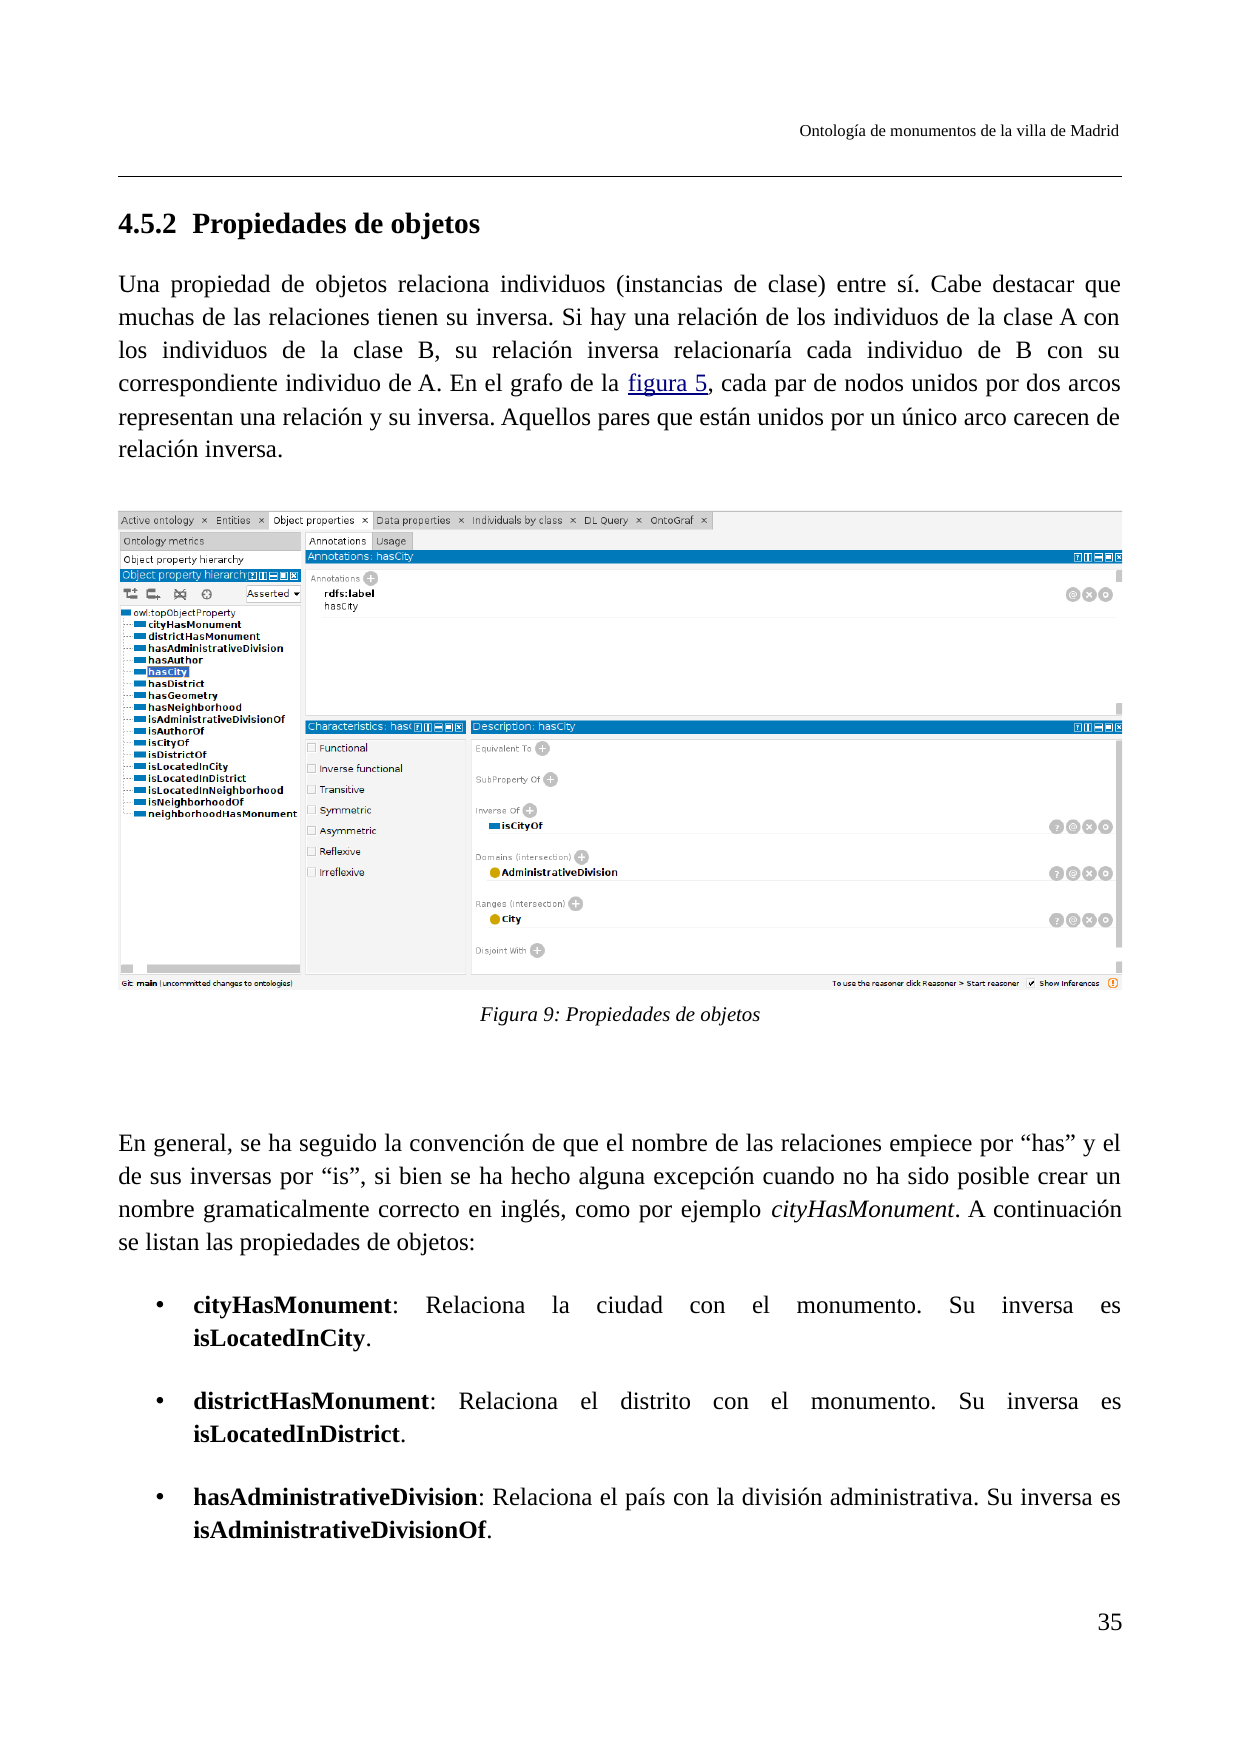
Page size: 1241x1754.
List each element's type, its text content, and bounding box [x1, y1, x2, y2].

text Una propiedad de objetos relaciona individuos (instancias de clase) entre sí. Cabe destacar que muchas de las relaciones tienen su inversa. Si hay una relación de los individuos de la clase A con los individuos de la clase B, su relación inversa relacionaría cada individuo de B con su correspondiente individuo de A. En el grafo de la figura 5, cada par de nodos unidos por dos arcos representan una relación y su inversa. Aquellos pares que están unidos por un único arco carecen de relación inversa. [118, 269, 1122, 463]
list cityHasMonument: Relaciona la ciudad con el monumento. Su inversa es isLocatedInCity. [156, 1290, 1122, 1352]
text En general, se ha seguido la convención de que el nombre de las relaciones empiece por “has” y el de sus inversas por “is”, si bien se ha hecho alguna excepción cuando no ha sido posible crear un nombre gramaticalmente correcto en inglés, como por ejemplo cityHasMonument. A continuación se listan las propiedades de objetos: [118, 1128, 1122, 1256]
subtitle Propiedades de objetos [118, 206, 1122, 239]
list districtHasMonument: Relaciona el distrito con el monumento. Su inversa es isLocatedInDistrict. [156, 1386, 1122, 1448]
list hasAdministrativeDivision: Relaciona el país con la división administrativa. Su inversa es isAdministrativeDivisionOf. [156, 1482, 1122, 1544]
text Figura 9: Propiedades de objetos [118, 990, 1122, 1026]
picture [118, 510, 1123, 990]
